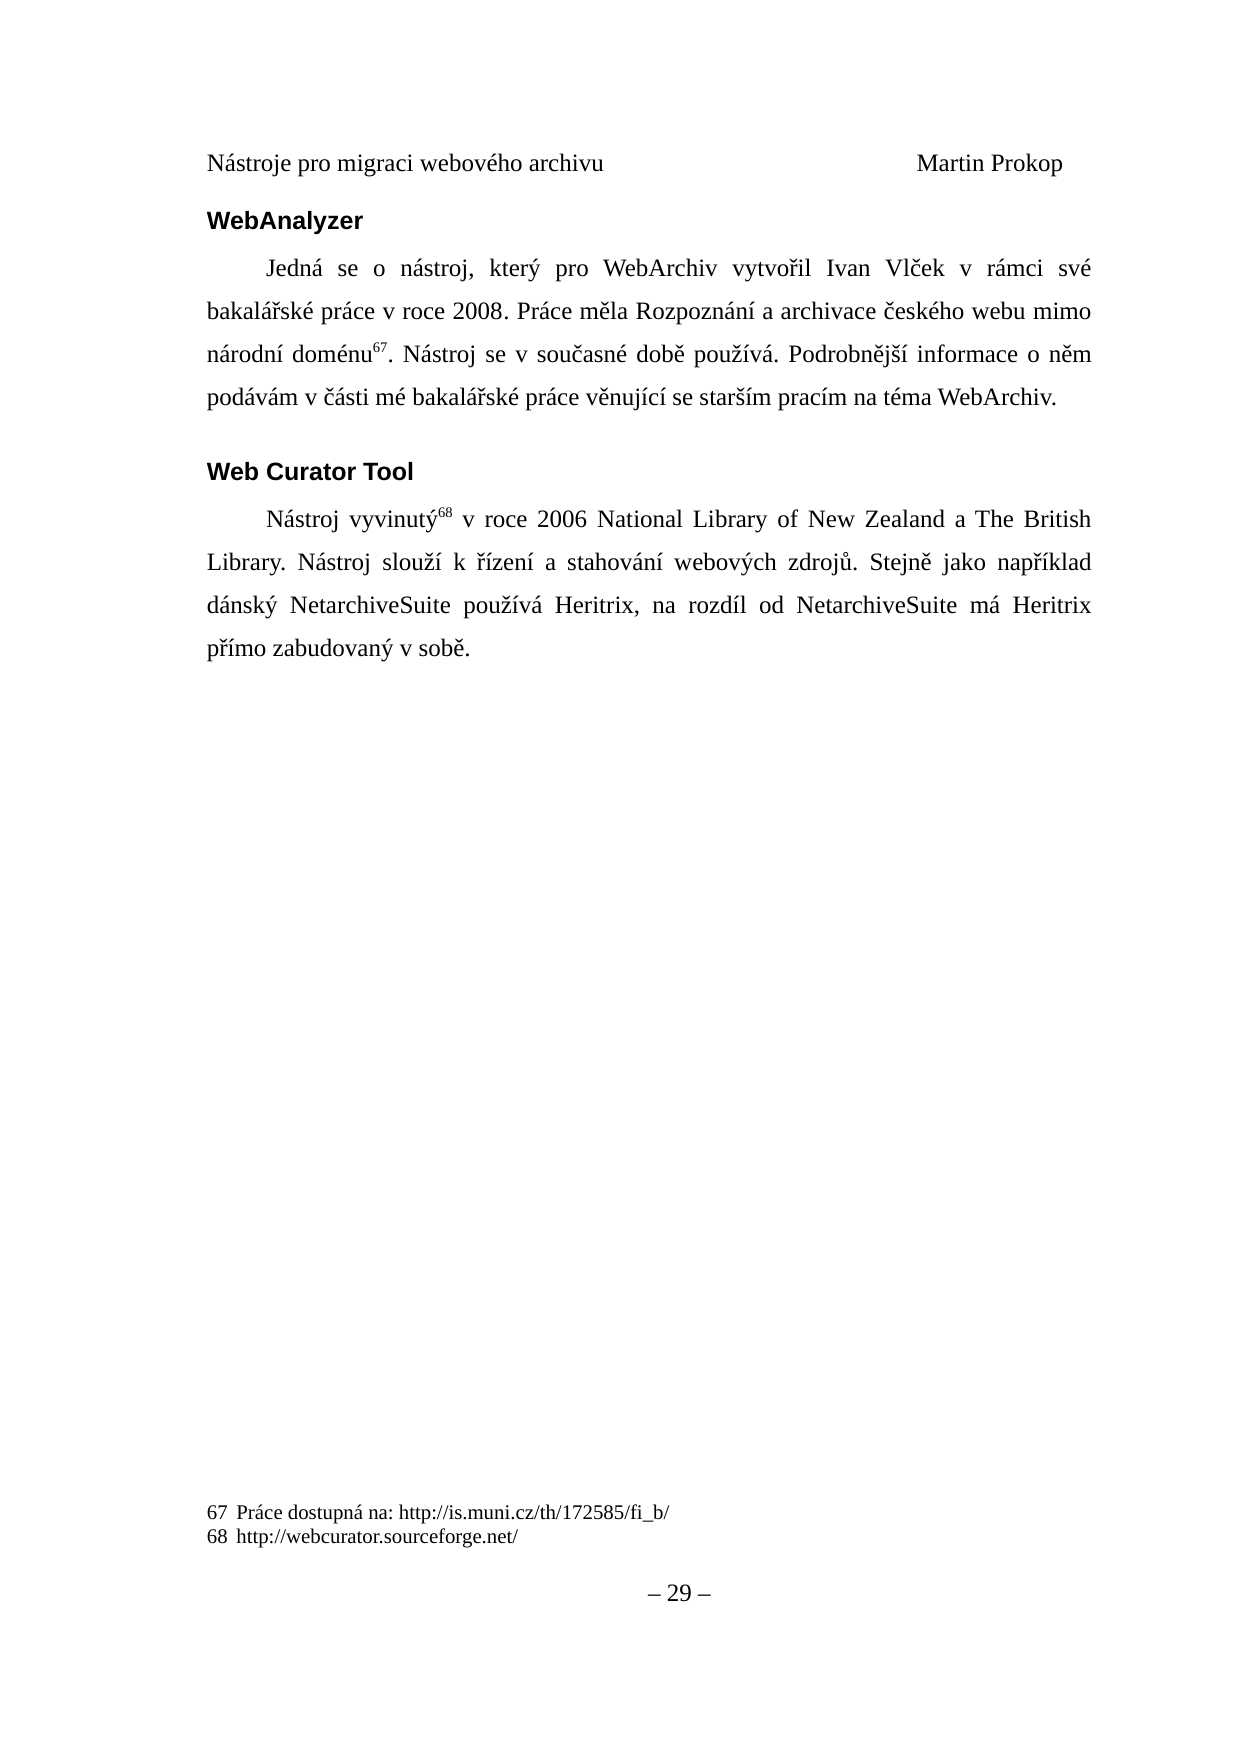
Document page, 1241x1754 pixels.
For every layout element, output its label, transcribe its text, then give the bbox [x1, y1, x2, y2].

subtitle Web Curator Tool [207, 456, 1093, 485]
text Jedná se o nástroj, který pro WebArchiv vytvořil Ivan Vlček v rámci své bakalářské práce v roce 2008. Práce měla Rozpoznání a archivace českého webu mimo národní doménu. Nástroj se v současné době používá. Podrobnější informace o něm podávám v části mé bakalářské práce věnující se starším pracím na téma WebArchiv. [207, 253, 1093, 411]
text Nástroj vyvinutý v roce 2006 National Library of New Zealand a The British Library. Nástroj slouží k řízení a stahování webových zdrojů. Stejně jako například dánský NetarchiveSuite používá Heritrix, na rozdíl od NetarchiveSuite má Heritrix přímo zabudovaný v sobě. [207, 504, 1093, 662]
text http://webcurator.sourceforge.net/ [207, 1524, 1093, 1548]
subtitle WebAnalyzer [207, 206, 1093, 234]
text Práce dostupná na: http://is.muni.cz/th/172585/fi_b/ [207, 1500, 1093, 1524]
